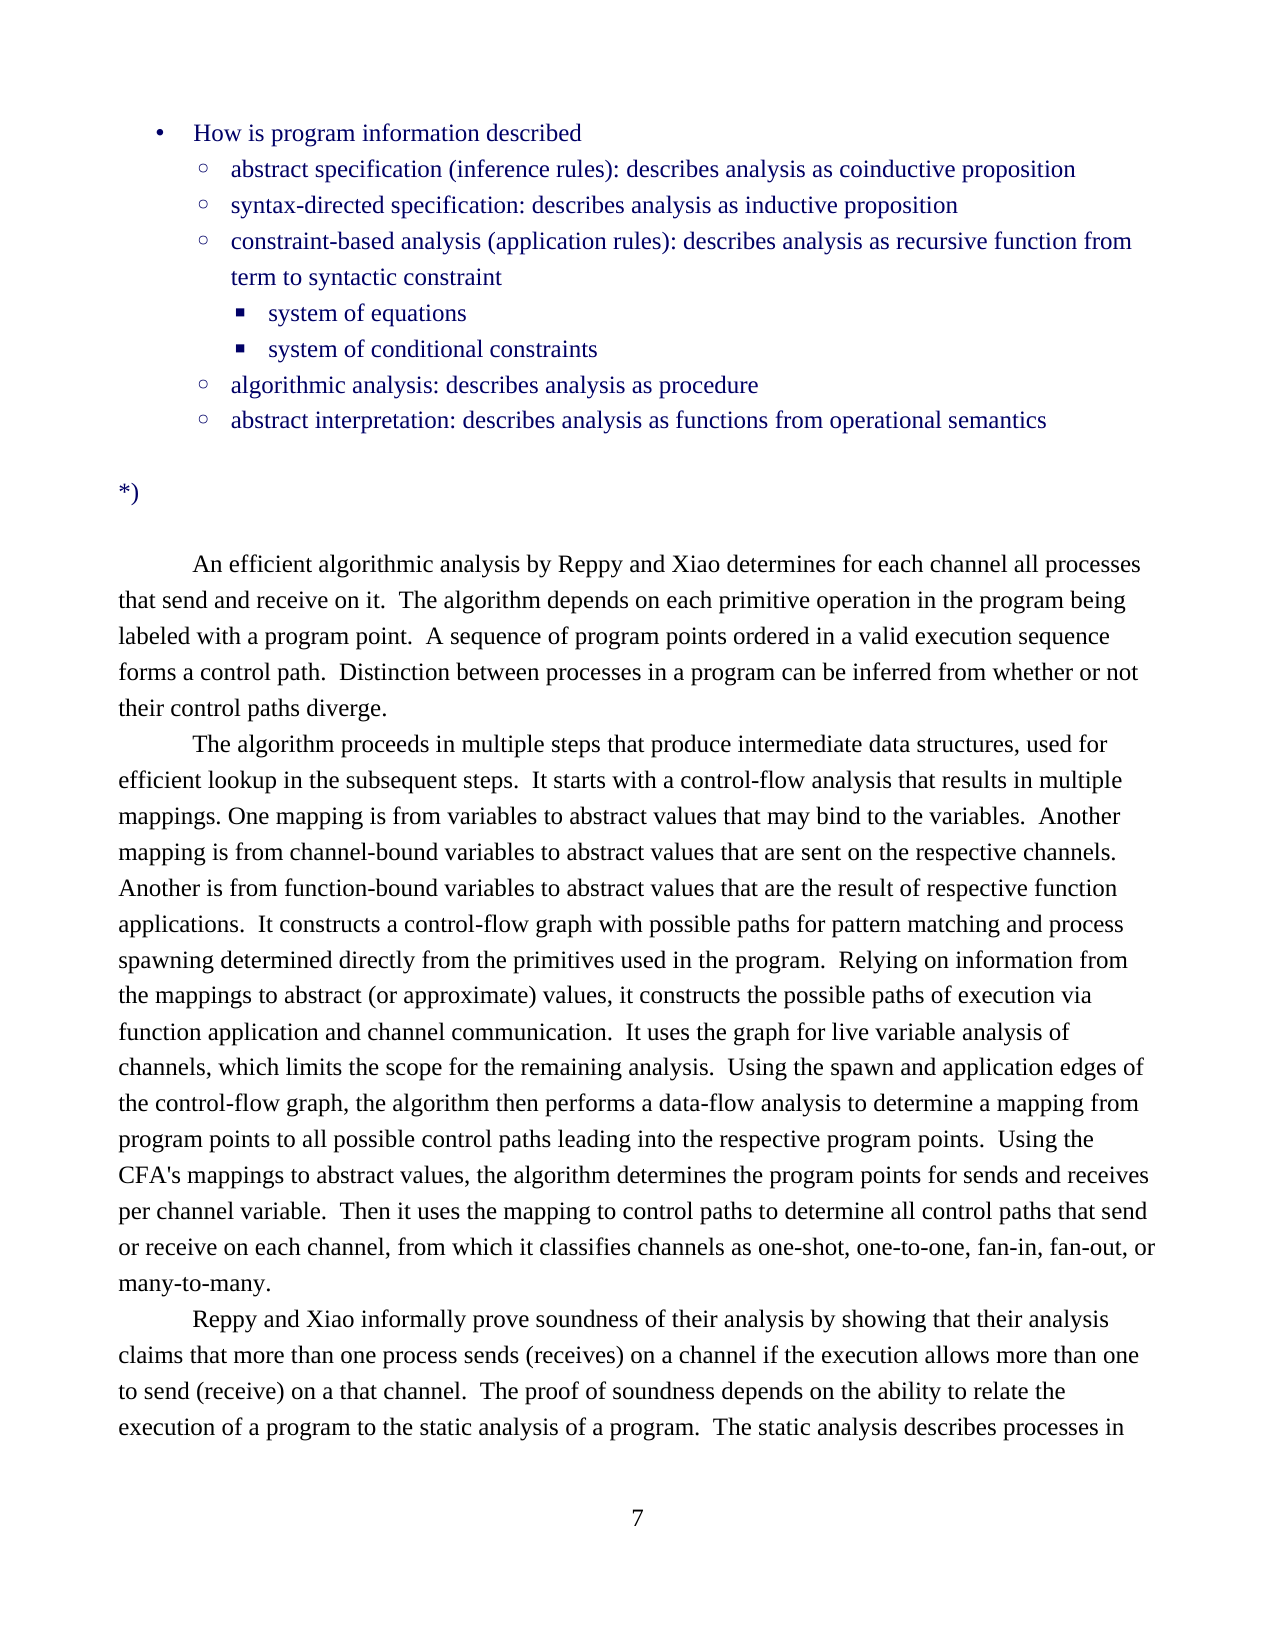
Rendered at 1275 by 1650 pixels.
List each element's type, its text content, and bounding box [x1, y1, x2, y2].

list constraint-based analysis (application rules): describes analysis as recursive function from term to syntactic constraint [193, 226, 1157, 291]
text *) [118, 477, 1157, 506]
list abstract interpretation: describes analysis as functions from operational semantics [193, 406, 1157, 434]
list syntax-directed specification: describes analysis as inductive proposition [193, 190, 1157, 219]
text Reppy and Xiao informally prove soundness of their analysis by showing that their analysis claims that more than one process sends (receives) on a channel if the execution allows more than one to send (receive) on a that channel. The proof of soundness depends on the ability to relate the execution of a program to the static analysis of a program. The static analysis describes processes in [118, 1304, 1157, 1441]
list How is program information described [156, 118, 1157, 147]
text An efficient algorithmic analysis by Reppy and Xiao determines for each channel all processes that send and receive on it. The algorithm depends on each primitive operation in the program being labeled with a program point. A sequence of program points ordered in a valid execution sequence forms a control path. Distinction between processes in a program can be inferred from whether or not their control paths diverge. [118, 549, 1157, 722]
list algorithmic analysis: describes analysis as procedure [193, 370, 1157, 398]
list system of equations [231, 298, 1157, 327]
text The algorithm proceeds in multiple steps that produce intermediate data structures, used for efficient lookup in the subsequent steps. It starts with a control-flow analysis that results in multiple mappings. One mapping is from variables to abstract values that may bind to the variables. Another mapping is from channel-bound variables to abstract values that are sent on the respective channels. Another is from function-bound variables to abstract values that are the result of respective function applications. It constructs a control-flow graph with possible paths for pattern matching and process spawning determined directly from the primitives used in the program. Relying on information from the mappings to abstract (or approximate) values, it constructs the possible paths of execution via function application and channel communication. It uses the graph for live variable analysis of channels, which limits the scope for the remaining analysis. Using the spawn and application edges of the control-flow graph, the algorithm then performs a data-flow analysis to determine a mapping from program points to all possible control paths leading into the respective program points. Using the CFA's mappings to abstract values, the algorithm determines the program points for sends and receives per channel variable. Then it uses the mapping to control paths to determine all control paths that send or receive on each channel, from which it classifies channels as one-shot, one-to-one, fan-in, fan-out, or many-to-many. [118, 729, 1157, 1297]
list system of conditional constraints [231, 334, 1157, 362]
list abstract specification (inference rules): describes analysis as coinductive proposition [193, 154, 1157, 183]
